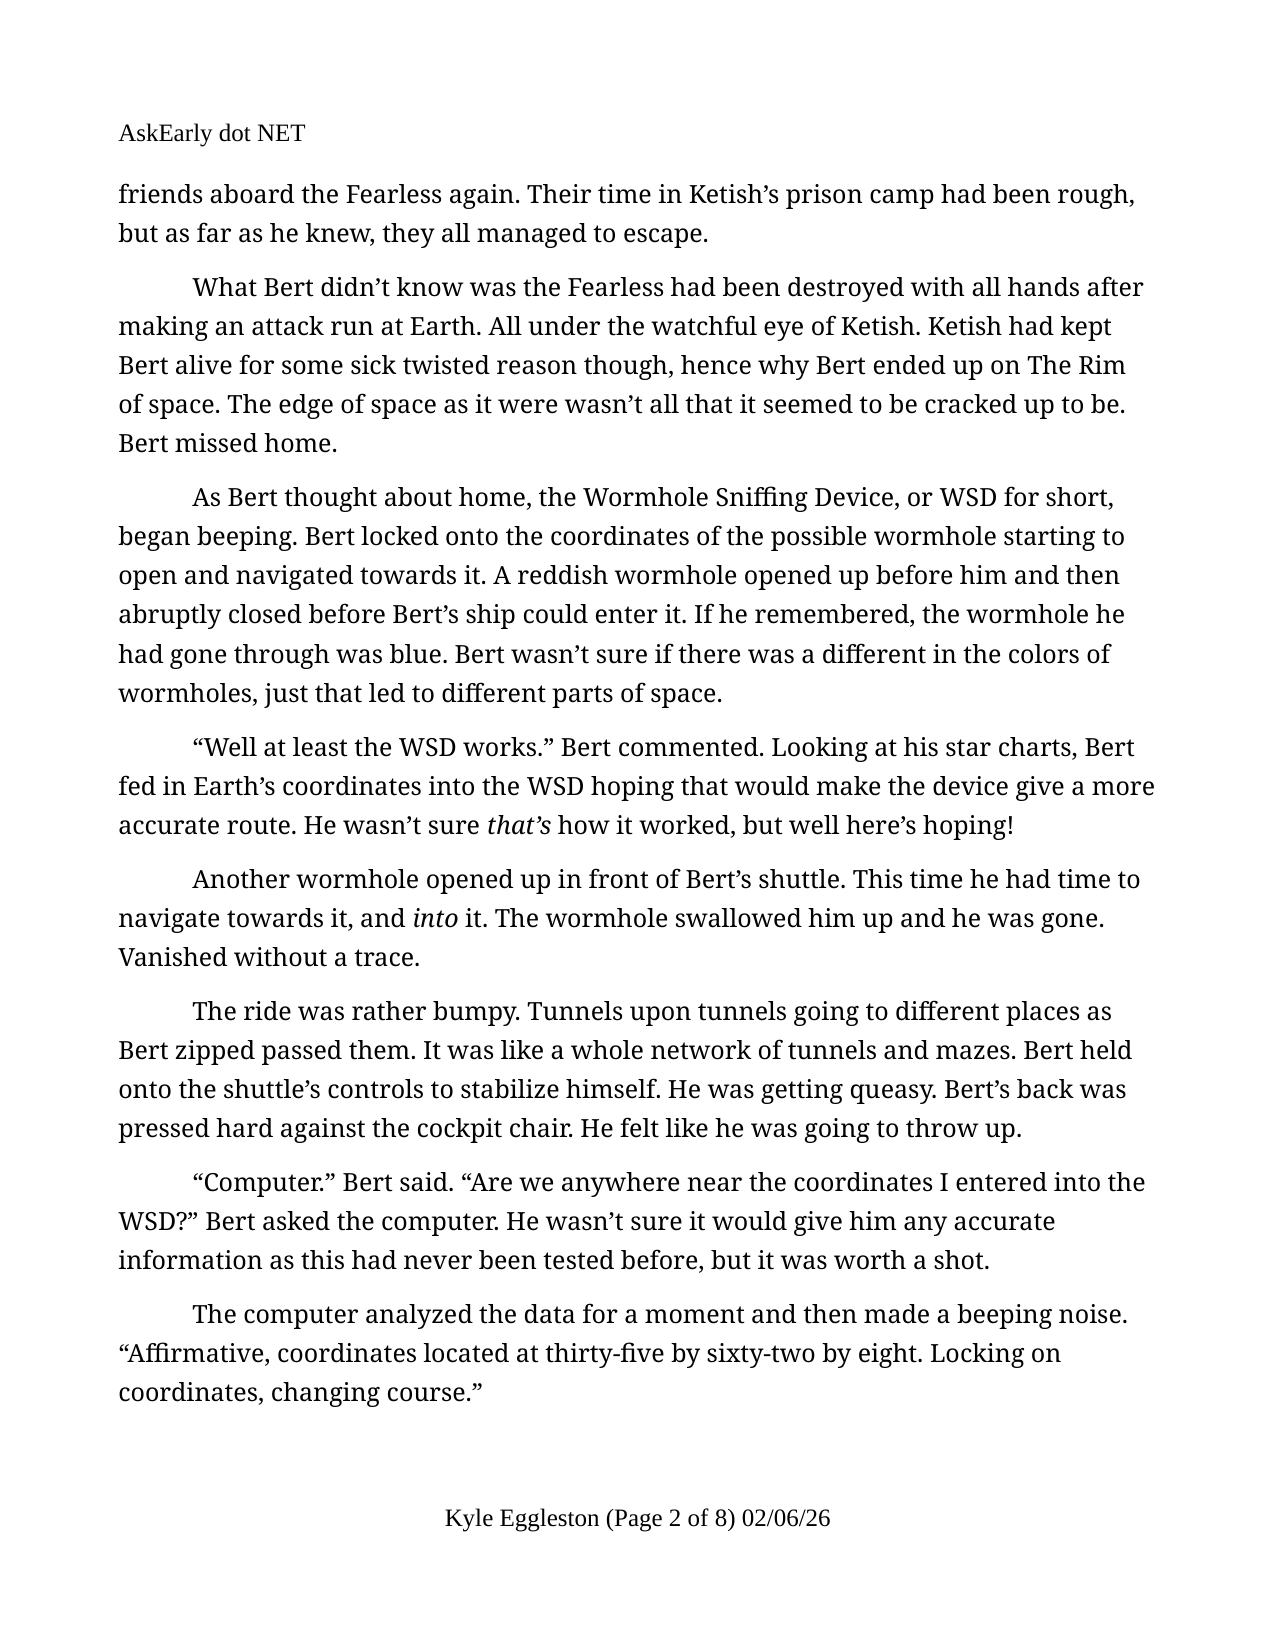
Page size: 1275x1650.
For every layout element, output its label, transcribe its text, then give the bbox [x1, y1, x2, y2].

text The ride was rather bumpy. Tunnels upon tunnels going to different places as Bert zipped passed them. It was like a whole network of tunnels and mazes. Bert held onto the shuttle’s controls to stabilize himself. He was getting queasy. Bert’s back was pressed hard against the cockpit chair. He felt like he was going to throw up. [118, 993, 1157, 1145]
text “Computer.” Bert said. “Are we anywhere near the coordinates I entered into the WSD?” Bert asked the computer. He wasn’t sure it would give him any accurate information as this had never been tested before, but it was worth a shot. [118, 1165, 1157, 1277]
text What Bert didn’t know was the Fearless had been destroyed with all hands after making an attack run at Earth. All under the watchful eye of Ketish. Ketish had kept Bert alive for some sick twisted reason though, hence why Bert ended up on The Rim of space. The edge of space as it were wasn’t all that it seemed to be cracked up to be. Bert missed home. [118, 269, 1157, 460]
text Another wormhole opened up in front of Bert’s shuttle. This time he had time to navigate towards it, and into it. The wormhole swallowed him up and he was gone. Vanished without a trace. [118, 861, 1157, 974]
text friends aboard the Fearless again. Their time in Ketish’s prison camp had been rough, but as far as he knew, they all managed to escape. [118, 176, 1157, 249]
text As Bert thought about home, the Wormhole Sniffing Device, or WSD for short, began beeping. Bert locked onto the coordinates of the possible wormhole starting to open and navigated towards it. A reddish wormhole opened up before him and then abruptly closed before Bert’s ship could enter it. If he remembered, the wormhole he had gone through was blue. Bert wasn’t sure if there was a different in the colors of wormholes, just that led to different parts of space. [118, 480, 1157, 709]
text “Well at least the WSD works.” Bert commented. Looking at his star charts, Bert fed in Earth’s coordinates into the WSD hoping that would make the device give a more accurate route. He wasn’t sure that’s how it worked, but well here’s hoping! [118, 729, 1157, 842]
text The computer analyzed the data for a moment and then made a beeping noise. “Affirmative, coordinates located at thirty-five by sixty-two by eight. Locking on coordinates, changing course.” [118, 1297, 1157, 1409]
